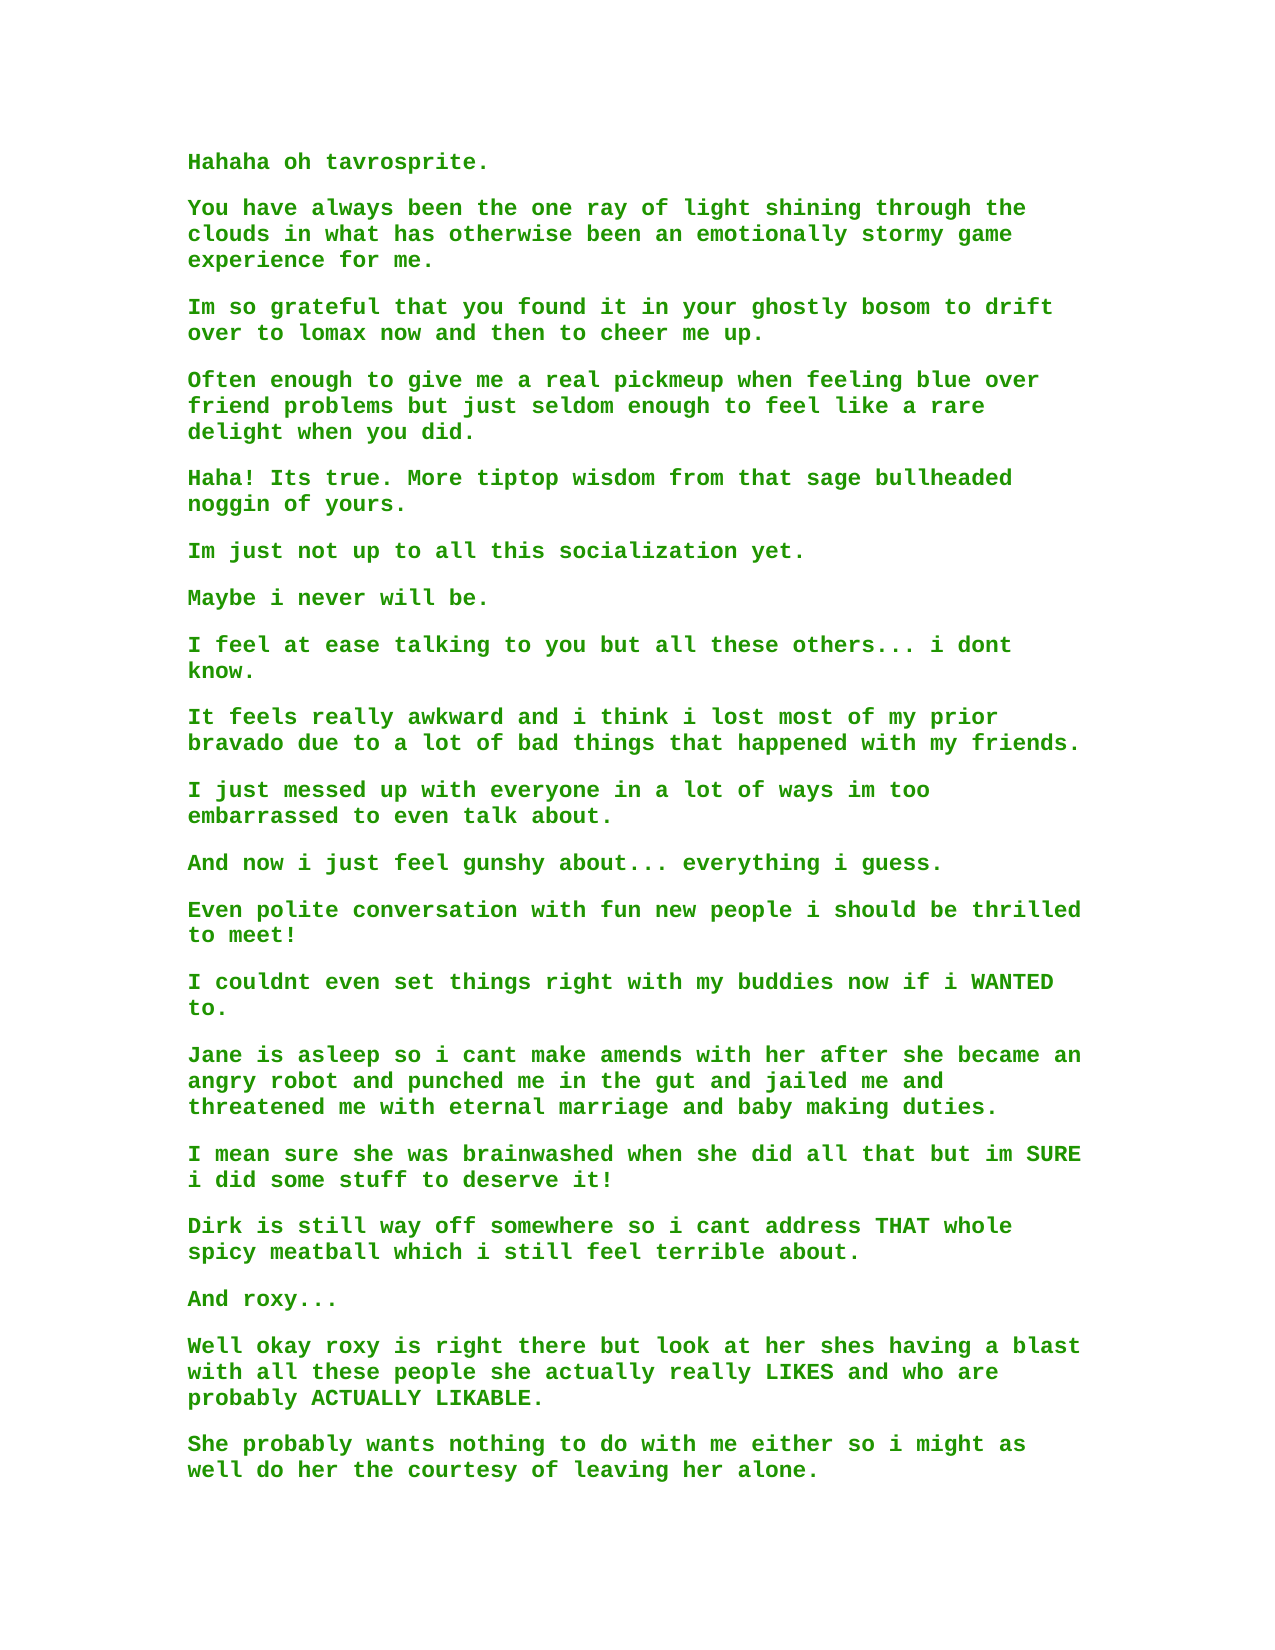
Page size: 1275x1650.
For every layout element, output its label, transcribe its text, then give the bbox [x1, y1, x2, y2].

text Even polite conversation with fun new people i should be thrilled to meet! [187, 898, 1087, 950]
text Im just not up to all this socialization yet. [187, 539, 1087, 565]
text I just messed up with everyone in a lot of ways im too embarrassed to even talk about. [187, 778, 1087, 830]
text It feels really awkward and i think i lost most of my prior bravado due to a lot of bad things that happened with my friends. [187, 706, 1087, 758]
text Maybe i never will be. [187, 586, 1087, 612]
text You have always been the one ray of light shining through the clouds in what has otherwise been an emotionally stormy game experience for me. [187, 197, 1087, 274]
text And roxy... [187, 1287, 1087, 1313]
text Jane is asleep so i cant make amends with her after she became an angry robot and punched me in the gut and jailed me and threatened me with eternal marriage and baby making duties. [187, 1043, 1087, 1121]
text Often enough to give me a real pickmeup when feeling blue over friend problems but just seldom enough to feel like a rare delight when you did. [187, 368, 1087, 446]
text Haha! Its true. More tiptop wisdom from that sage bullheaded noggin of yours. [187, 467, 1087, 519]
text I feel at ease talking to you but all these others... i dont know. [187, 633, 1087, 685]
text Im so grateful that you found it in your ghostly bosom to drift over to lomax now and then to cheer me up. [187, 295, 1087, 347]
text And now i just feel gunshy about... everything i guess. [187, 851, 1087, 877]
text I couldnt even set things right with my buddies now if i WANTED to. [187, 971, 1087, 1022]
text Well okay roxy is right there but look at her shes having a blast with all these people she actually really LIKES and who are probably ACTUALLY LIKABLE. [187, 1334, 1087, 1412]
text Hahaha oh tavrosprite. [187, 150, 1087, 176]
text She probably wants nothing to do with me either so i might as well do her the courtesy of leaving her alone. [187, 1433, 1087, 1485]
text Dirk is still way off somewhere so i cant address THAT whole spicy meatball which i still feel terrible about. [187, 1215, 1087, 1267]
text I mean sure she was brainwashed when she did all that but im SURE i did some stuff to deserve it! [187, 1142, 1087, 1194]
